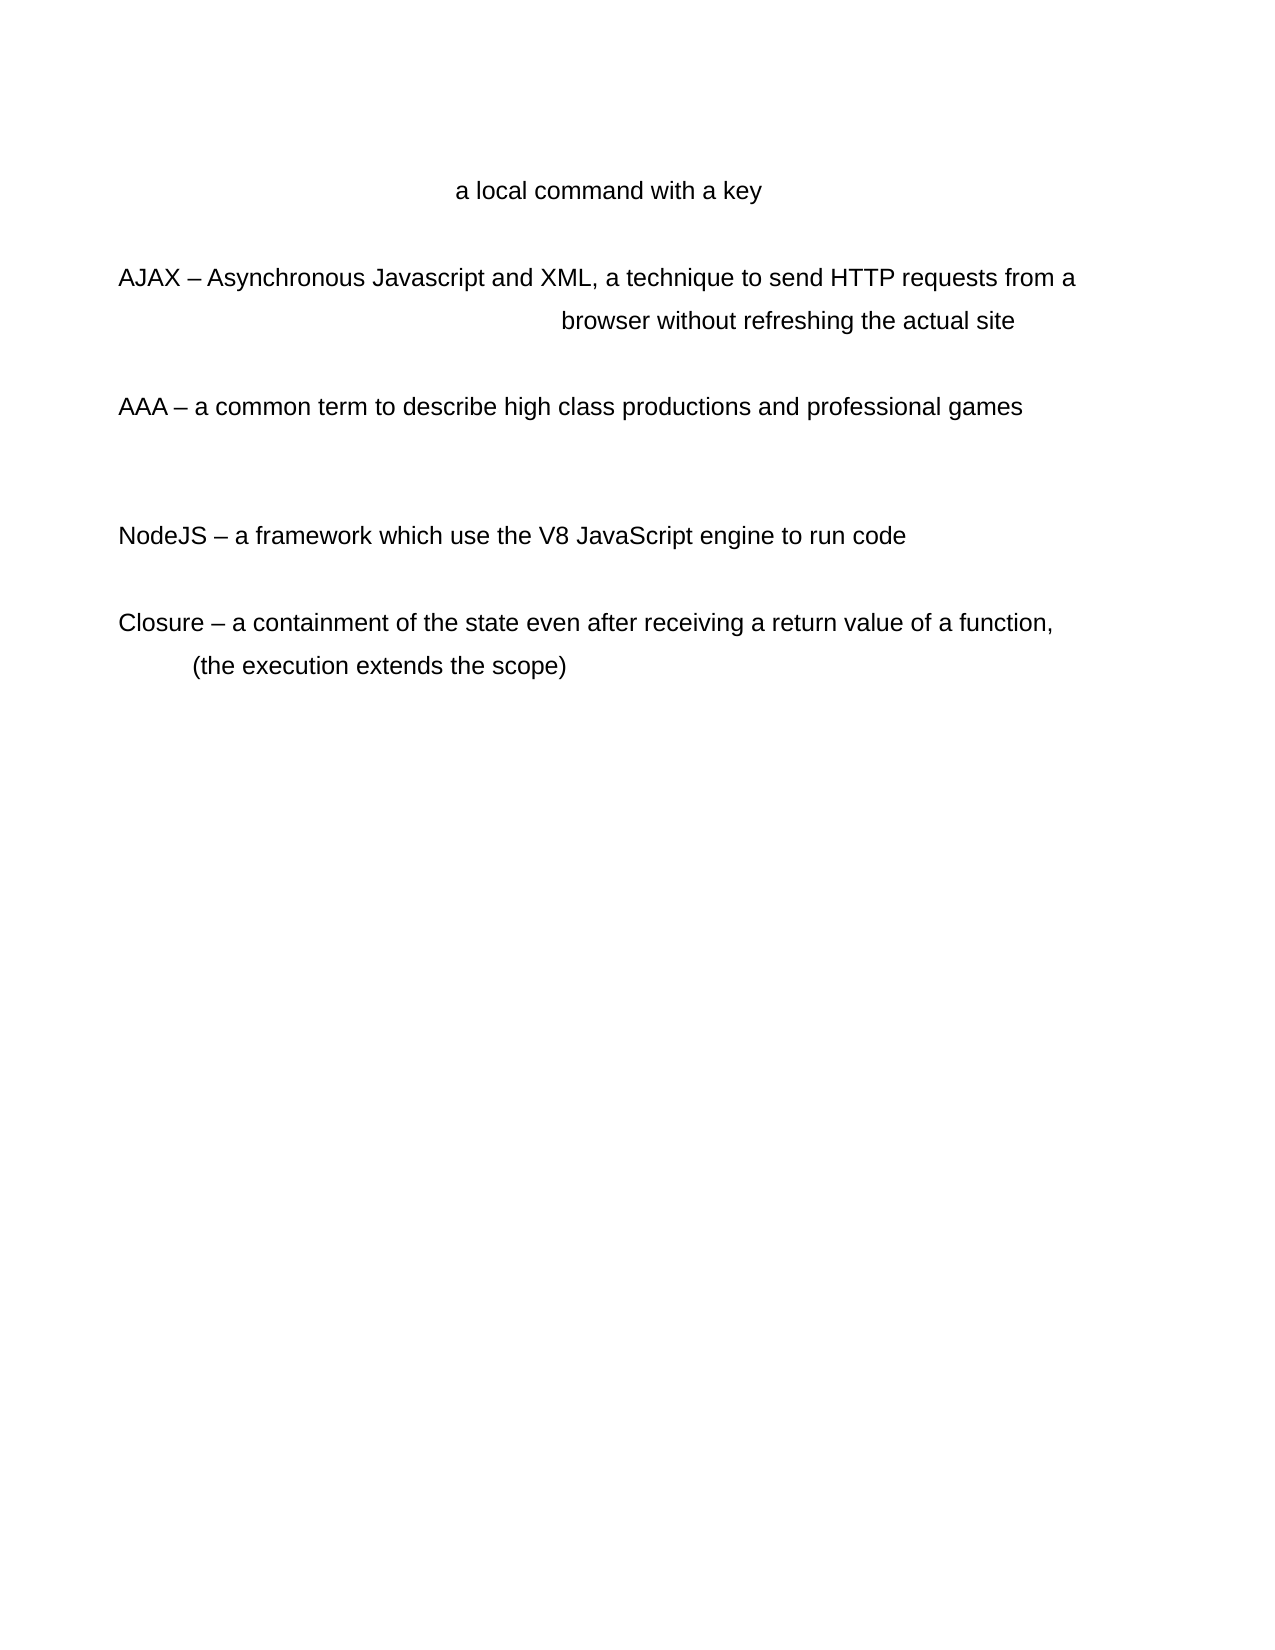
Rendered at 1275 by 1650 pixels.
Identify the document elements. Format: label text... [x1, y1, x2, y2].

text (the execution extends the scope) [118, 651, 1157, 679]
text Closure – a containment of the state even after receiving a return value of a function, [118, 608, 1157, 636]
text AAA – a common term to describe high class productions and professional games [118, 392, 1157, 421]
text AJAX – Asynchronous Javascript and XML, a technique to send HTTP requests from a [118, 263, 1157, 291]
text NodeJS – a framework which use the V8 JavaScript engine to run code [118, 521, 1157, 550]
text a local command with a key [118, 176, 1157, 205]
text browser without refreshing the actual site [118, 306, 1157, 334]
